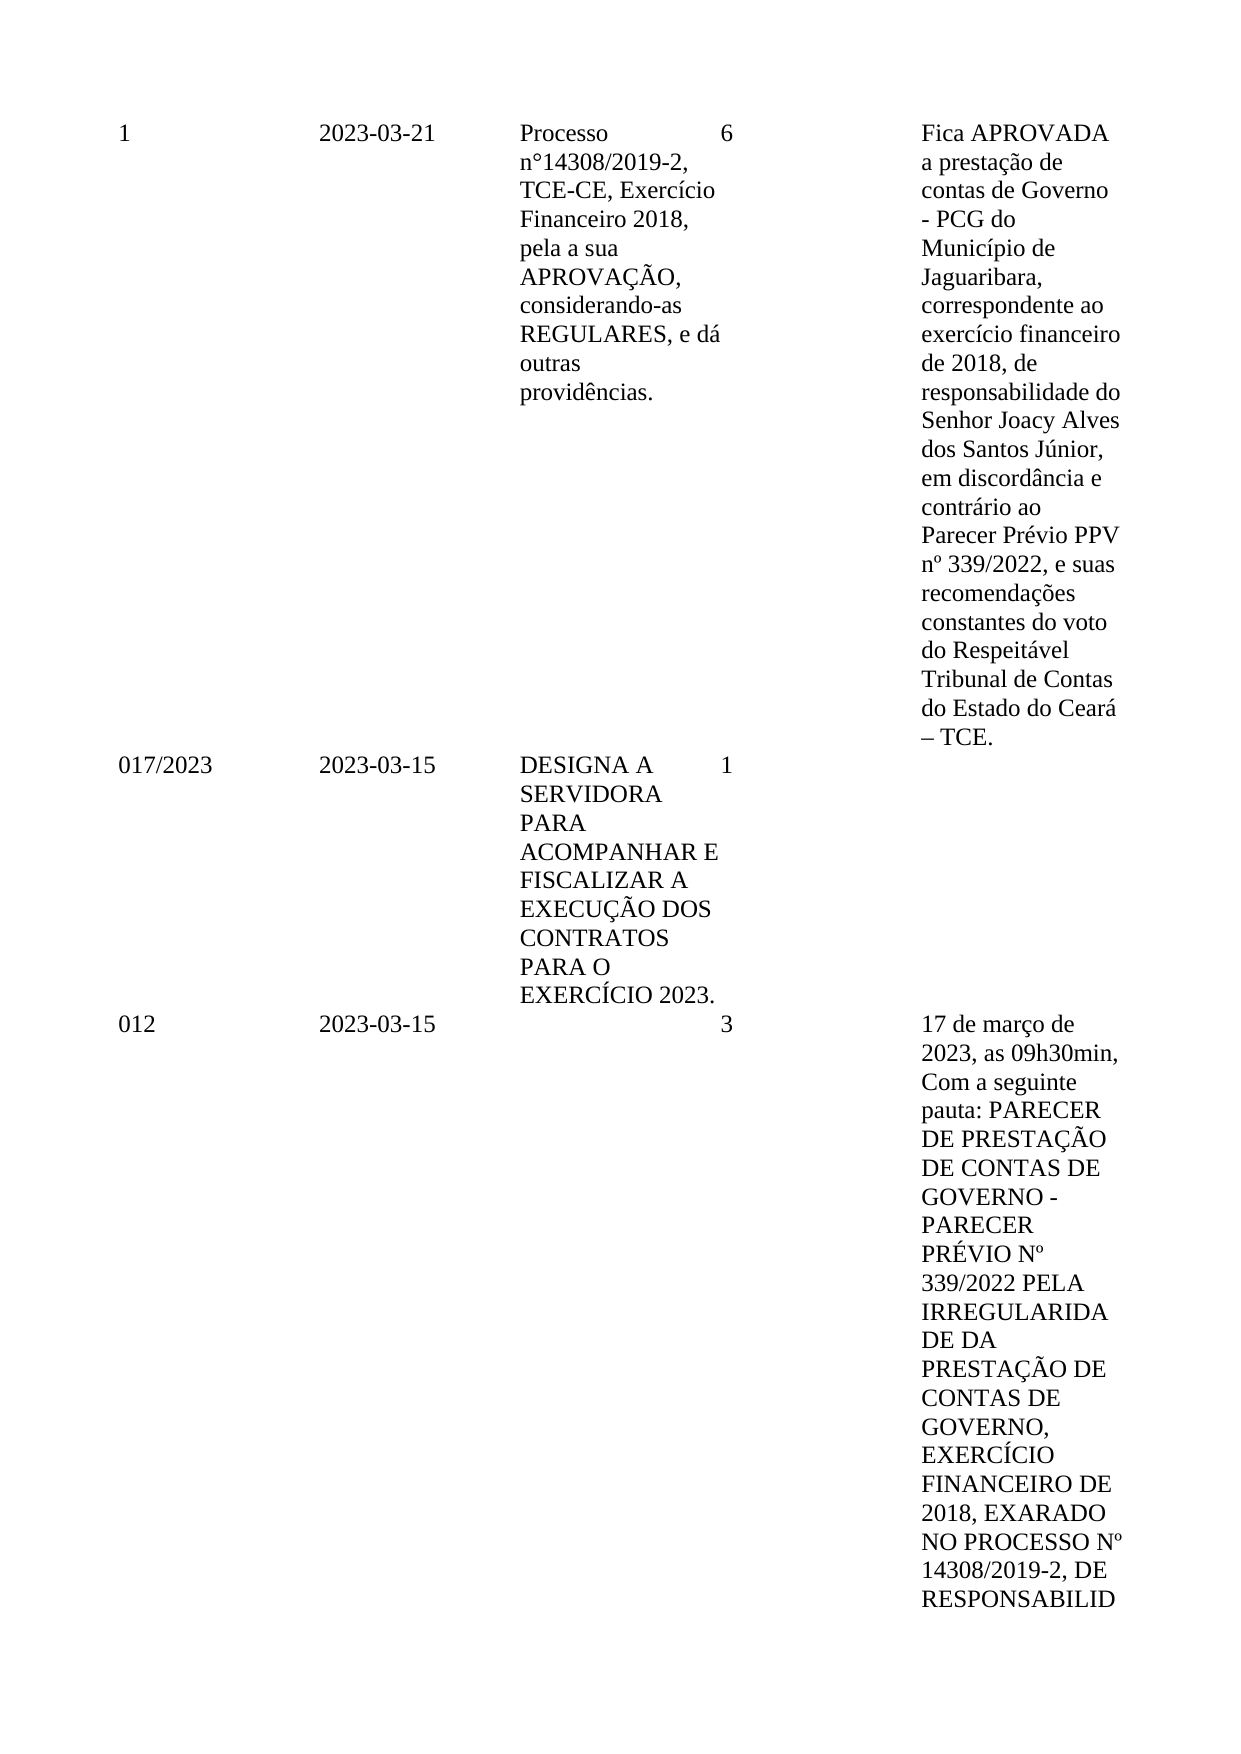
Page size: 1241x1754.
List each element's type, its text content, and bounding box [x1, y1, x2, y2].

table_cell [520, 1009, 720, 1613]
table_cell [921, 751, 1122, 1009]
table_cell 2023-03-15 [319, 1009, 519, 1613]
table_cell 012 [118, 1009, 319, 1613]
table_cell DESIGNA A SERVIDORA PARA ACOMPANHAR E FISCALIZAR A EXECUÇÃO DOS CONTRATOS PARA O EXERCÍCIO 2023. [520, 751, 720, 1009]
table_cell 1 [118, 118, 319, 751]
table_cell 6 [720, 118, 921, 751]
table_cell 3 [720, 1009, 921, 1613]
table_cell Processo n°14308/2019-2, TCE-CE, Exercício Financeiro 2018, pela a sua APROVAÇÃO, considerando-as REGULARES, e dá outras providências. [520, 118, 720, 751]
table_cell Fica APROVADA a prestação de contas de Governo - PCG do Município de Jaguaribara, correspondente ao exercício financeiro de 2018, de responsabilidade do Senhor Joacy Alves dos Santos Júnior, em discordância e contrário ao Parecer Prévio PPV nº 339/2022, e suas recomendações constantes do voto do Respeitável Tribunal de Contas do Estado do Ceará – TCE. [921, 118, 1122, 751]
table_cell 017/2023 [118, 751, 319, 1009]
table_cell 1 [720, 751, 921, 1009]
table_cell 17 de março de 2023, as 09h30min, Com a seguinte pauta: PARECER DE PRESTAÇÃO DE CONTAS DE GOVERNO - PARECER PRÉVIO Nº 339/2022 PELA IRREGULARIDADE DA PRESTAÇÃO DE CONTAS DE GOVERNO, EXERCÍCIO FINANCEIRO DE 2018, EXARADO NO PROCESSO Nº 14308/2019-2, DE RESPONSABILID [921, 1009, 1122, 1613]
table_cell 2023-03-21 [319, 118, 519, 751]
table_cell 2023-03-15 [319, 751, 519, 1009]
